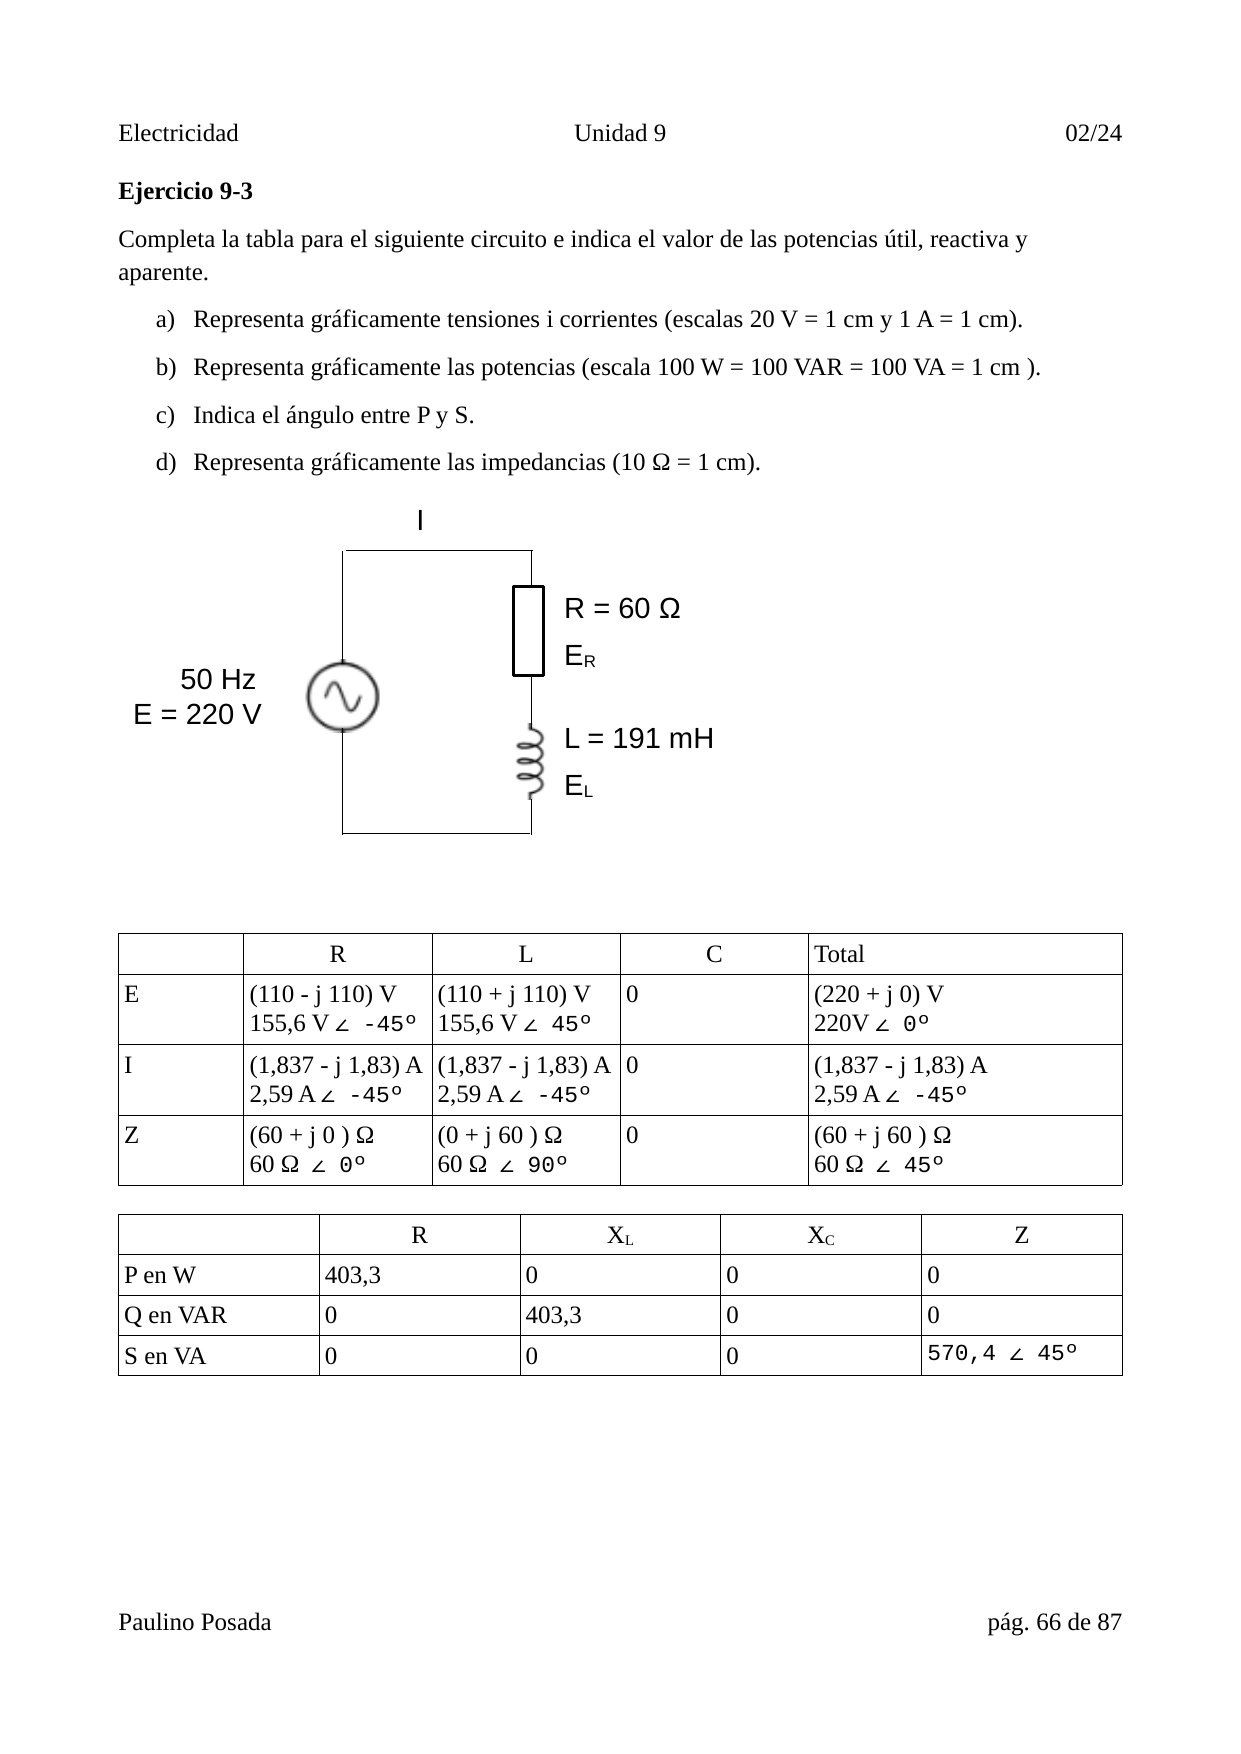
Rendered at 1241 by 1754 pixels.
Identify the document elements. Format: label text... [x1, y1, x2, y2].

table_header Z [922, 1215, 1122, 1254]
list Representa gráficamente las impedancias (10 Ω = 1 cm). [156, 447, 1122, 476]
table_cell P en W [119, 1255, 319, 1295]
list Representa gráficamente tensiones i corrientes (escalas 20 V = 1 cm y 1 A = 1 cm). [156, 304, 1122, 333]
table_cell 0 [922, 1296, 1122, 1335]
table_cell (220 + j 0) V 220V ∠ 0º [809, 975, 1122, 1044]
text Completa la tabla para el siguiente circuito e indica el valor de las potencias útil, reactiva y aparente. [118, 224, 1122, 286]
list Indica el ángulo entre P y S. [156, 400, 1122, 428]
table_cell 570,4 ∠ 45º [922, 1336, 1122, 1375]
table_cell S en VA [119, 1336, 319, 1375]
table_cell (60 + j 60 ) Ω 60 Ω ∠ 45º [809, 1116, 1122, 1185]
table_cell 0 [922, 1255, 1122, 1295]
picture [509, 723, 547, 800]
table_header [119, 1215, 319, 1254]
table_cell 0 [521, 1336, 720, 1375]
table_cell 0 [521, 1255, 720, 1295]
text Ejercicio 9-3 [118, 176, 1122, 205]
table_cell E [119, 975, 243, 1044]
table_cell (1,837 - j 1,83) A 2,59 A ∠ -45º [809, 1045, 1122, 1115]
table_cell (60 + j 0 ) Ω 60 Ω ∠ 0º [244, 1116, 432, 1185]
list Representa gráficamente las potencias (escala 100 W = 100 VAR = 100 VA = 1 cm ). [156, 352, 1122, 381]
table_header R [244, 934, 432, 974]
table_header XC [721, 1215, 921, 1254]
table_cell (1,837 - j 1,83) A 2,59 A ∠ -45º [433, 1045, 620, 1115]
table_cell 0 [721, 1255, 921, 1295]
table_cell (0 + j 60 ) Ω 60 Ω ∠ 90º [433, 1116, 620, 1185]
table_header L [433, 934, 620, 974]
table_cell 403,3 [320, 1255, 520, 1295]
table_cell (110 - j 110) V 155,6 V ∠ -45º [244, 975, 432, 1044]
table_header XL [521, 1215, 720, 1254]
table_cell Z [119, 1116, 243, 1185]
table_cell 0 [721, 1296, 921, 1335]
table_cell 0 [320, 1296, 520, 1335]
picture [304, 659, 382, 733]
table_header Total [809, 934, 1122, 974]
table_cell 403,3 [521, 1296, 720, 1335]
table_cell (110 + j 110) V 155,6 V ∠ 45º [433, 975, 620, 1044]
table_header C [621, 934, 808, 974]
table_header [119, 934, 243, 974]
table_cell 0 [621, 975, 808, 1044]
table_cell 0 [621, 1116, 808, 1185]
table_cell 0 [621, 1045, 808, 1115]
table_cell 0 [320, 1336, 520, 1375]
table_cell (1,837 - j 1,83) A 2,59 A ∠ -45º [244, 1045, 432, 1115]
table_cell 0 [721, 1336, 921, 1375]
table_cell Q en VAR [119, 1296, 319, 1335]
table_header R [320, 1215, 520, 1254]
table_cell I [119, 1045, 243, 1115]
